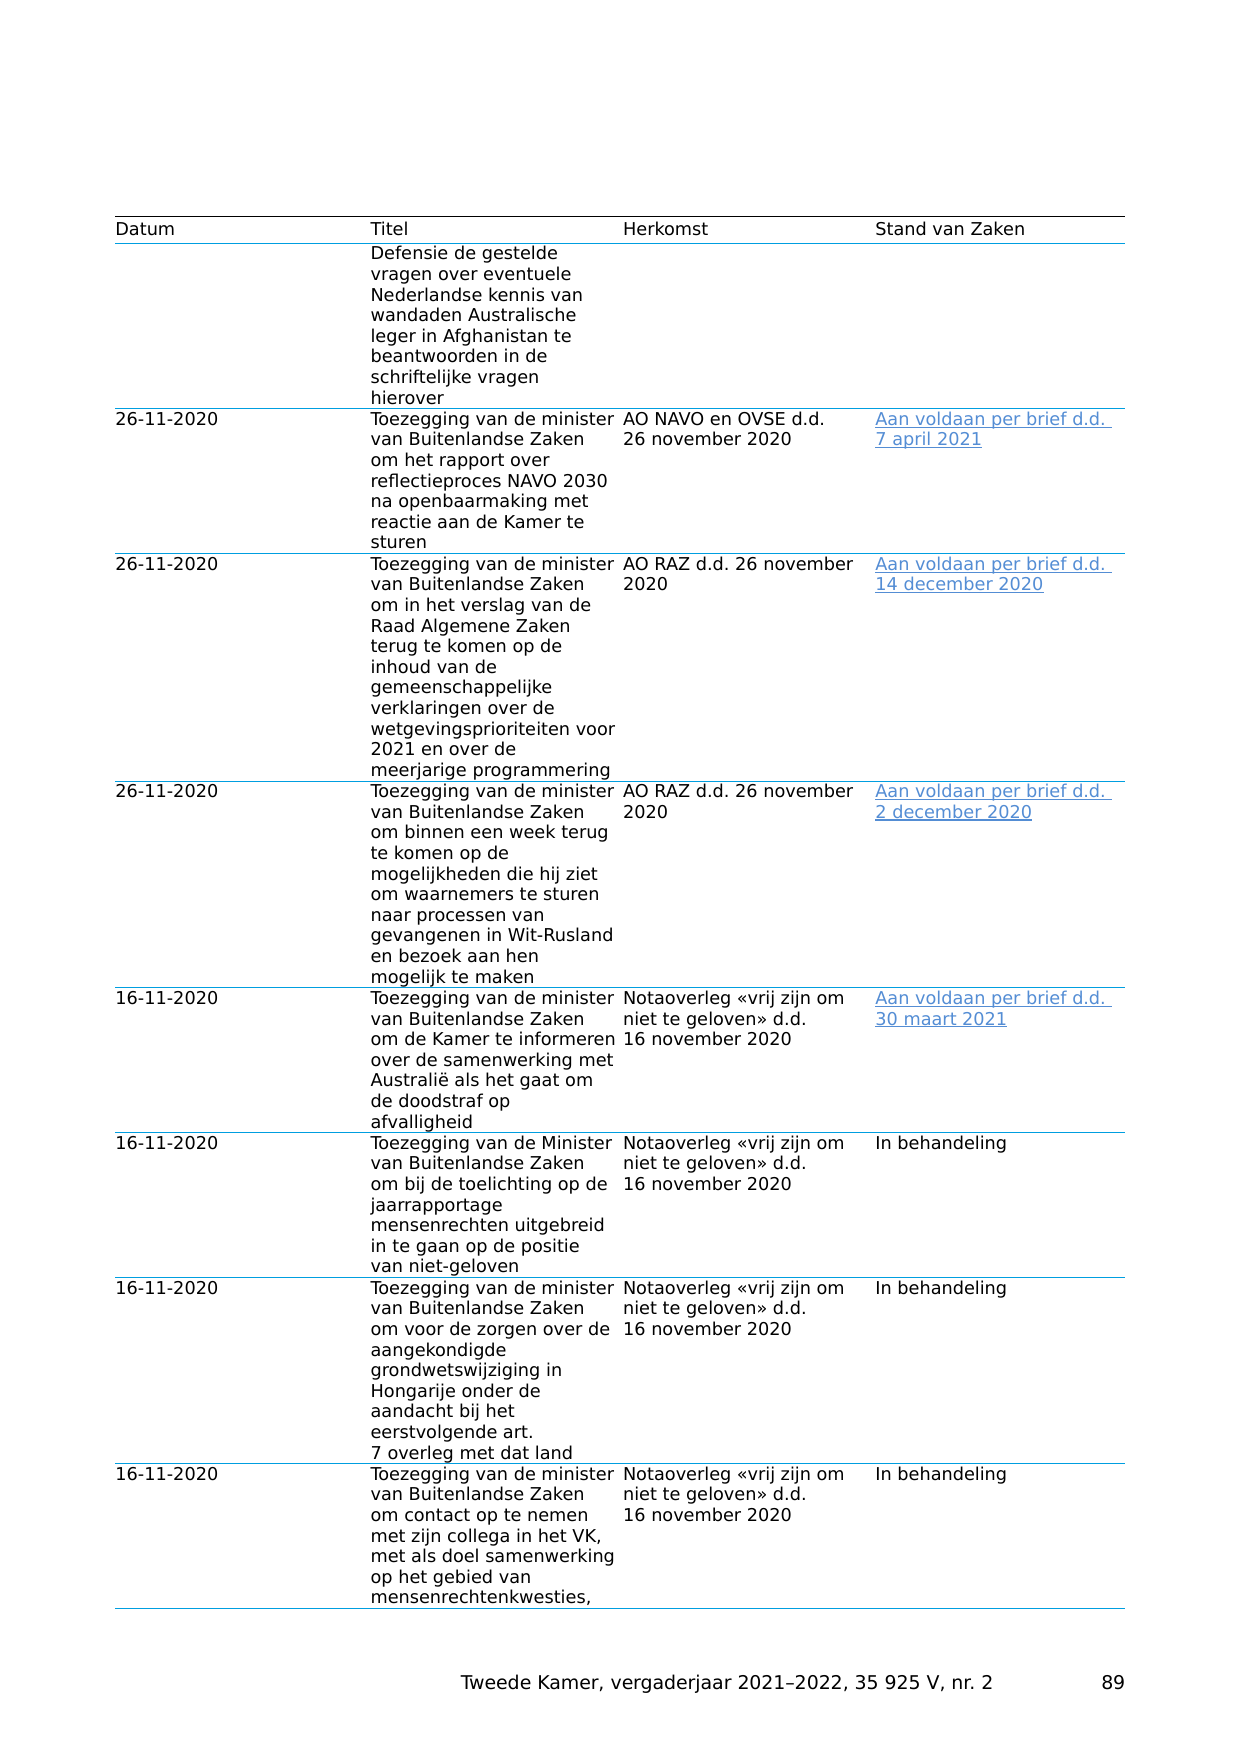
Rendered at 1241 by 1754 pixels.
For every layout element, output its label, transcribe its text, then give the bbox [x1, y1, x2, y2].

table_cell Toezegging van de minister van Buitenlandse Zaken om de Kamer te informeren over de samenwerking met Australië als het gaat om de doodstraf op afvalligheid [368, 988, 620, 1132]
table_cell Notaoverleg «vrij zijn om niet te geloven» d.d. 16 november 2020 [620, 1464, 872, 1608]
table_header Door bewindslieden gedane toezeggingen, parlementaire jaar 2020-2021 [115, 191, 1125, 216]
table_cell Toezegging van de minister van Buitenlandse Zaken om binnen een week terug te komen op de mogelijkheden die hij ziet om waarnemers te sturen naar processen van gevangenen in Wit-Rusland en bezoek aan hen mogelijk te maken [368, 782, 620, 987]
table_cell Aan voldaan per brief d.d. 14 december 2020 [872, 554, 1125, 781]
table_cell In behandeling [872, 1464, 1125, 1608]
table_cell [115, 244, 367, 408]
table_cell Notaoverleg «vrij zijn om niet te geloven» d.d. 16 november 2020 [620, 1278, 872, 1463]
table_cell Stand van Zaken [872, 217, 1125, 243]
table_cell Toezegging van de Minister van Buitenlandse Zaken om bij de toelichting op de jaarrapportage mensenrechten uitgebreid in te gaan op de positie van niet-geloven [368, 1133, 620, 1277]
table_cell Datum [115, 217, 367, 243]
table_cell Titel [368, 217, 620, 243]
table_cell Toezegging van de minister van Buitenlandse Zaken om in het verslag van de Raad Algemene Zaken terug te komen op de inhoud van de gemeenschappelijke verklaringen over de wetgevingsprioriteiten voor 2021 en over de meerjarige programmering [368, 554, 620, 781]
table_cell 16-11-2020 [115, 1278, 367, 1463]
table_cell In behandeling [872, 1133, 1125, 1277]
table_cell Toezegging van de minister van Buitenlandse Zaken om het rapport over reflectieproces NAVO 2030 na openbaarmaking met reactie aan de Kamer te sturen [368, 409, 620, 553]
table_cell 26-11-2020 [115, 782, 367, 987]
table_cell 16-11-2020 [115, 1464, 367, 1608]
table_cell 26-11-2020 [115, 409, 367, 553]
table_cell Defensie de gestelde vragen over eventuele Nederlandse kennis van wandaden Australische leger in Afghanistan te beantwoorden in de schriftelijke vragen hierover [368, 244, 620, 408]
table_cell Notaoverleg «vrij zijn om niet te geloven» d.d. 16 november 2020 [620, 988, 872, 1132]
table_cell Notaoverleg «vrij zijn om niet te geloven» d.d. 16 november 2020 [620, 1133, 872, 1277]
table_cell [872, 244, 1125, 408]
table_cell AO RAZ d.d. 26 november 2020 [620, 782, 872, 987]
table_cell AO RAZ d.d. 26 november 2020 [620, 554, 872, 781]
table_cell 16-11-2020 [115, 988, 367, 1132]
table_cell Herkomst [620, 217, 872, 243]
table_cell 26-11-2020 [115, 554, 367, 781]
table_cell Toezegging van de minister van Buitenlandse Zaken om contact op te nemen met zijn collega in het VK, met als doel samenwerking op het gebied van mensenrechtenkwesties, [368, 1464, 620, 1608]
table_cell Aan voldaan per brief d.d. 30 maart 2021 [872, 988, 1125, 1132]
table_cell Toezegging van de minister van Buitenlandse Zaken om voor de zorgen over de aangekondigde grondwetswijziging in Hongarije onder de aandacht bij het eerstvolgende art. 7 overleg met dat land [368, 1278, 620, 1463]
table_cell 16-11-2020 [115, 1133, 367, 1277]
table_cell [620, 244, 872, 408]
table_cell In behandeling [872, 1278, 1125, 1463]
table_cell AO NAVO en OVSE d.d. 26 november 2020 [620, 409, 872, 553]
table_cell Aan voldaan per brief d.d. 7 april 2021 [872, 409, 1125, 553]
table_cell Aan voldaan per brief d.d. 2 december 2020 [872, 782, 1125, 987]
